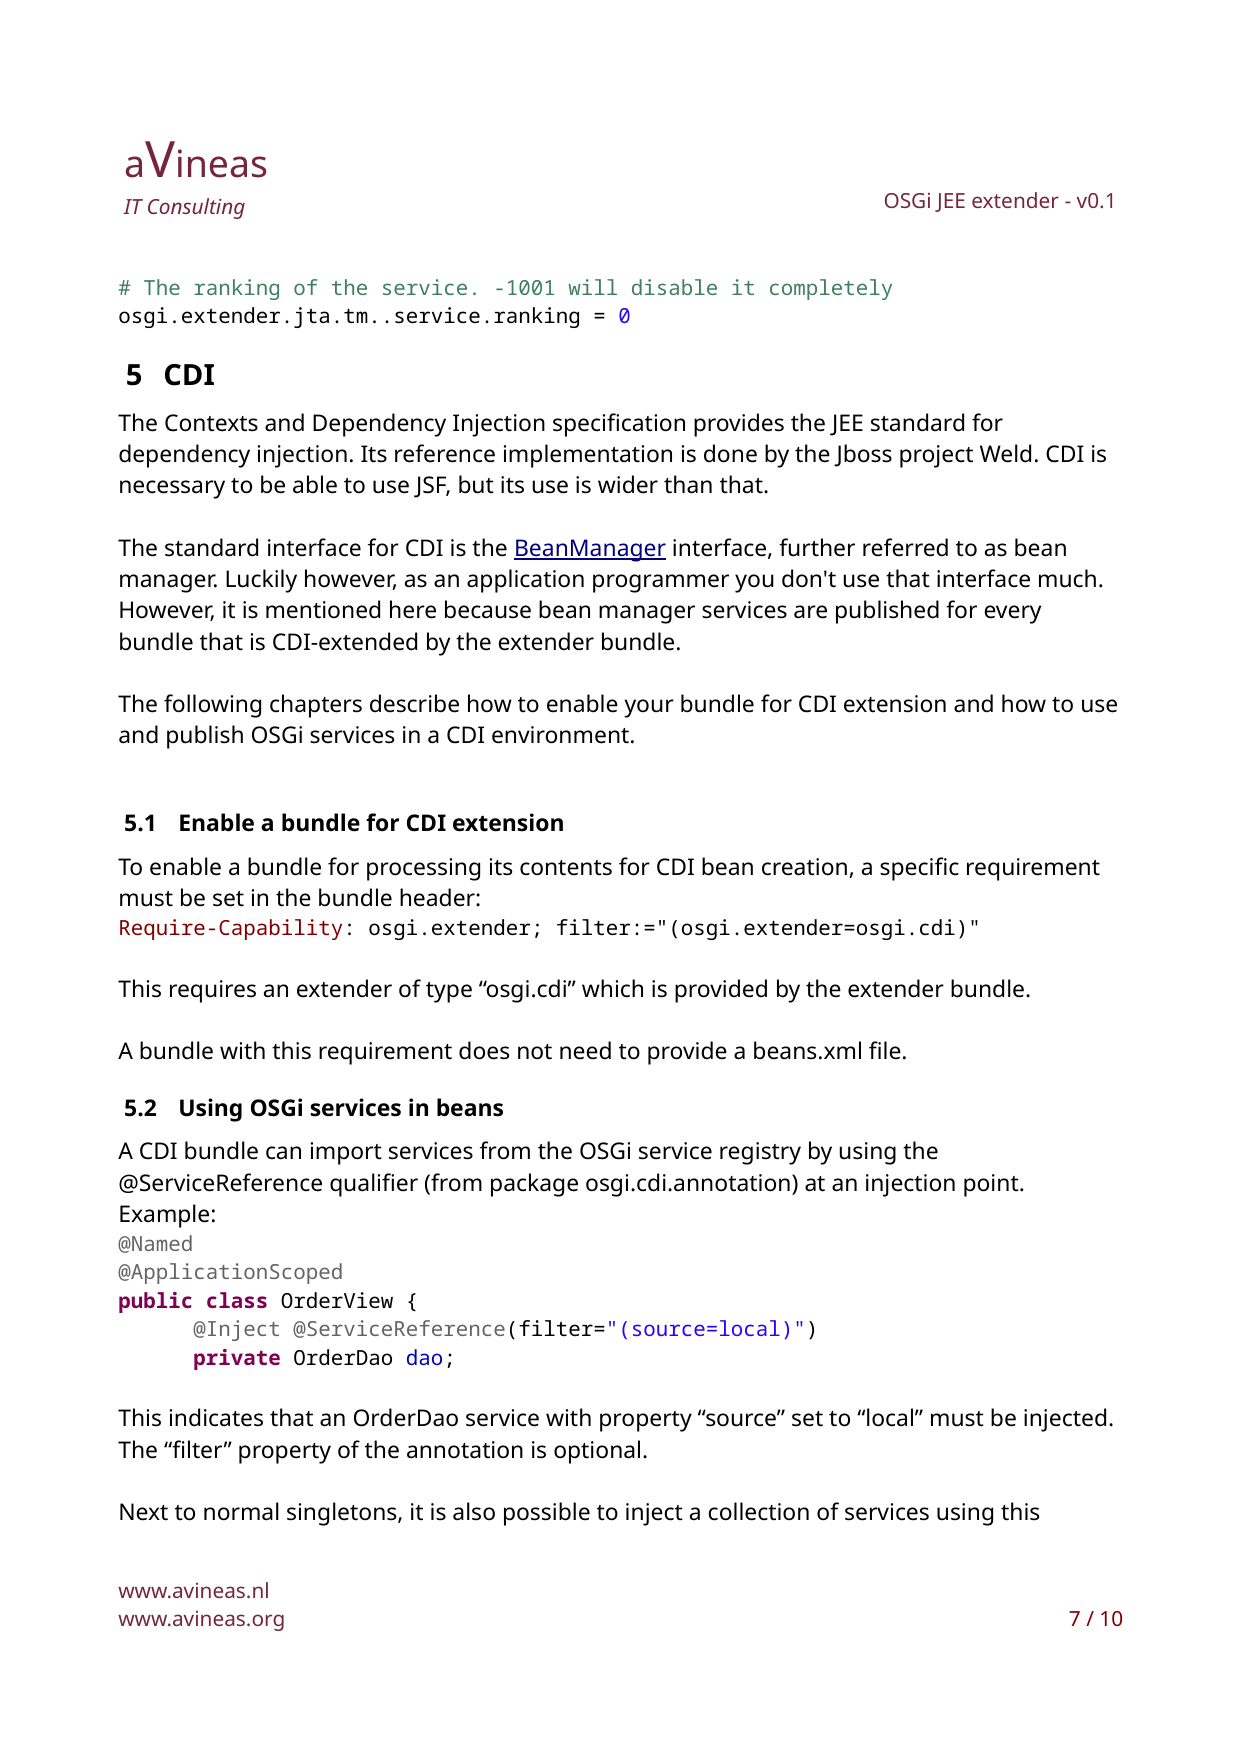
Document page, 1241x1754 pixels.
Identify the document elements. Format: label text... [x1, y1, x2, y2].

text Next to normal singletons, it is also possible to inject a collection of services using this [118, 1496, 1122, 1527]
text This requires an extender of type “osgi.cdi” which is provided by the extender bundle. [118, 973, 1122, 1004]
text @ApplicationScoped [118, 1257, 1122, 1286]
subtitle Enable a bundle for CDI extension [118, 807, 1122, 838]
text A CDI bundle can import services from the OSGi service registry by using the @ServiceReference qualifier (from package osgi.cdi.annotation) at an injection point. Example: [118, 1135, 1122, 1229]
text public class OrderView { [118, 1286, 1122, 1314]
text The Contexts and Dependency Injection specification provides the JEE standard for dependency injection. Its reference implementation is done by the Jboss project Weld. CDI is necessary to be able to use JSF, but its use is wider than that. [118, 407, 1122, 501]
subtitle CDI [118, 354, 1122, 394]
text This indicates that an OrderDao service with property “source” set to “local” must be injected. The “filter” property of the annotation is optional. [118, 1402, 1122, 1465]
text The following chapters describe how to enable your bundle for CDI extension and how to use and publish OSGi services in a CDI environment. [118, 688, 1122, 751]
text @Inject @ServiceReference(filter="(source=local)") [118, 1314, 1122, 1343]
text @Named [118, 1229, 1122, 1257]
text # The ranking of the service. -1001 will disable it completely [118, 273, 1122, 301]
text The standard interface for CDI is the BeanManager interface, further referred to as bean manager. Luckily however, as an application programmer you don't use that interface much. However, it is mentioned here because bean manager services are published for every bundle that is CDI-extended by the extender bundle. [118, 532, 1122, 657]
text Require-Capability: osgi.extender; filter:="(osgi.extender=osgi.cdi)" [118, 913, 1122, 941]
text private OrderDao dao; [118, 1343, 1122, 1371]
text A bundle with this requirement does not need to provide a beans.xml file. [118, 1035, 1122, 1066]
text To enable a bundle for processing its contents for CDI bean creation, a specific requirement must be set in the bundle header: [118, 851, 1122, 913]
subtitle Using OSGi services in beans [118, 1091, 1122, 1123]
text osgi.extender.jta.tm..service.ranking = 0 [118, 301, 1122, 329]
